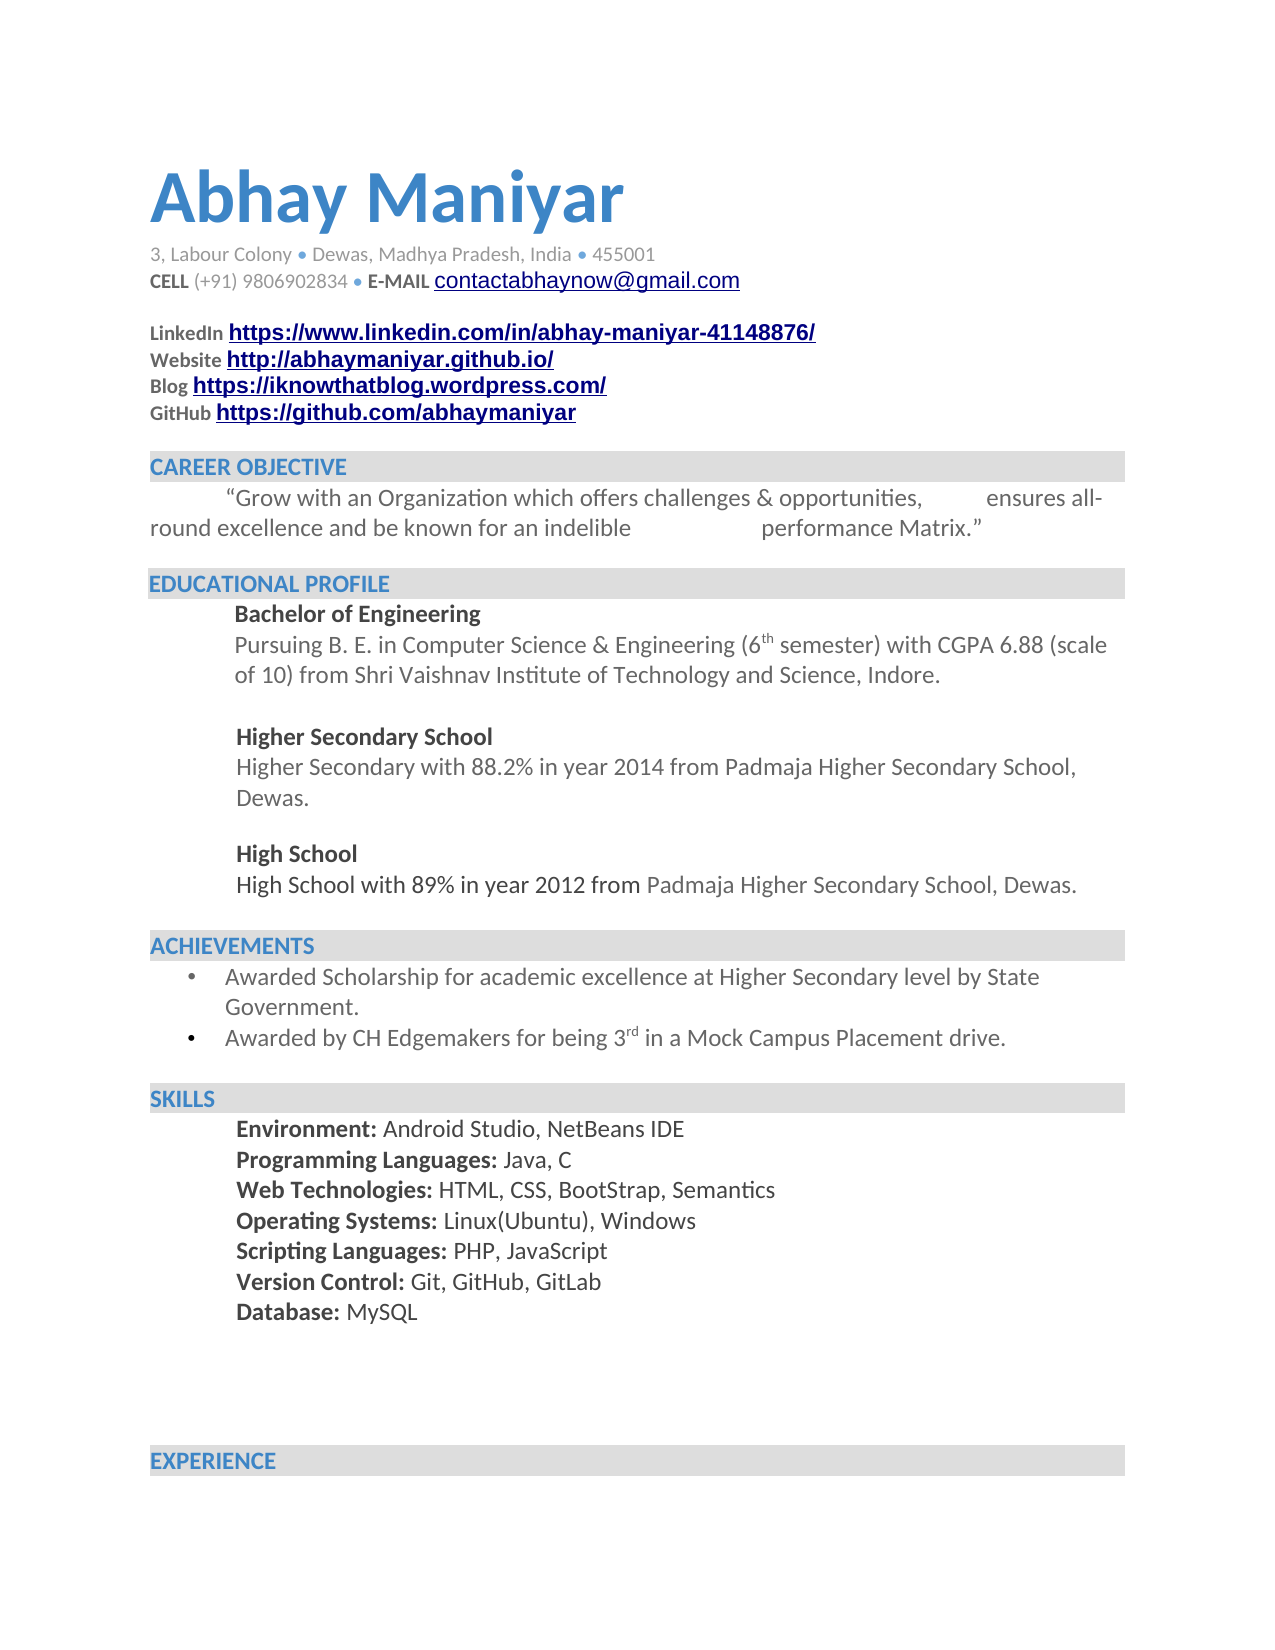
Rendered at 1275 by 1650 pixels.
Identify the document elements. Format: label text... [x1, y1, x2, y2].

text Database: MySQL [67, 1296, 1125, 1327]
text Website http://abhaymaniyar.github.io/ [150, 346, 1125, 372]
text Web Technologies: HTML, CSS, BootStrap, Semantics [67, 1174, 1125, 1205]
text CAREER OBJECTIVE [150, 451, 1125, 482]
list Awarded Scholarship for academic excellence at Higher Secondary level by State Government. [187, 961, 1125, 1022]
text Scripting Languages: PHP, JavaScript [67, 1235, 1125, 1266]
text GitHub https://github.com/abhaymaniyar [150, 399, 1125, 426]
text Blog https://iknowthatblog.wordpress.com/ [150, 372, 1125, 399]
text EXPERIENCE [150, 1445, 1125, 1476]
text High School with 89% in year 2012 from Padmaja Higher Secondary School, Dewas. [86, 869, 1125, 900]
text Higher Secondary School [150, 721, 1125, 751]
text Pursuing B. E. in Computer Science & Engineering (6th semester) with CGPA 6.88 (scale of 10) from Shri Vaishnav Institute of Technology and Science, Indore. [84, 629, 1125, 690]
text 3, Labour Colony • Dewas, Madhya Pradesh, India • 455001 [150, 242, 1125, 267]
text Higher Secondary with 88.2% in year 2014 from Padmaja Higher Secondary School, Dewas. [86, 751, 1125, 812]
list Awarded by CH Edgemakers for being 3rd in a Mock Campus Placement drive. [187, 1022, 1125, 1052]
text Abhay Maniyar [150, 150, 1125, 242]
text Operating Systems: Linux(Ubuntu), Windows [67, 1205, 1125, 1235]
text High School [150, 839, 1125, 869]
text Programming Languages: Java, C [67, 1144, 1125, 1174]
text CELL (+91) 9806902834 • E-MAIL contactabhaynow@gmail.com [150, 267, 1125, 294]
text “Grow with an Organization which offers challenges & opportunities, ensures all-round excellence and be known for an indelible performance Matrix.” [150, 482, 1125, 543]
text LinkedIn https://www.linkedin.com/in/abhay-maniyar-41148876/ [150, 319, 1125, 346]
text Environment: Android Studio, NetBeans IDE [67, 1113, 1125, 1144]
text EDUCATIONAL PROFILE [148, 568, 1125, 599]
text SKILLS [150, 1083, 1125, 1113]
text ACHIEVEMENTS [150, 930, 1125, 961]
text Bachelor of Engineering [66, 599, 1125, 629]
text Version Control: Git, GitHub, GitLab [67, 1266, 1125, 1296]
